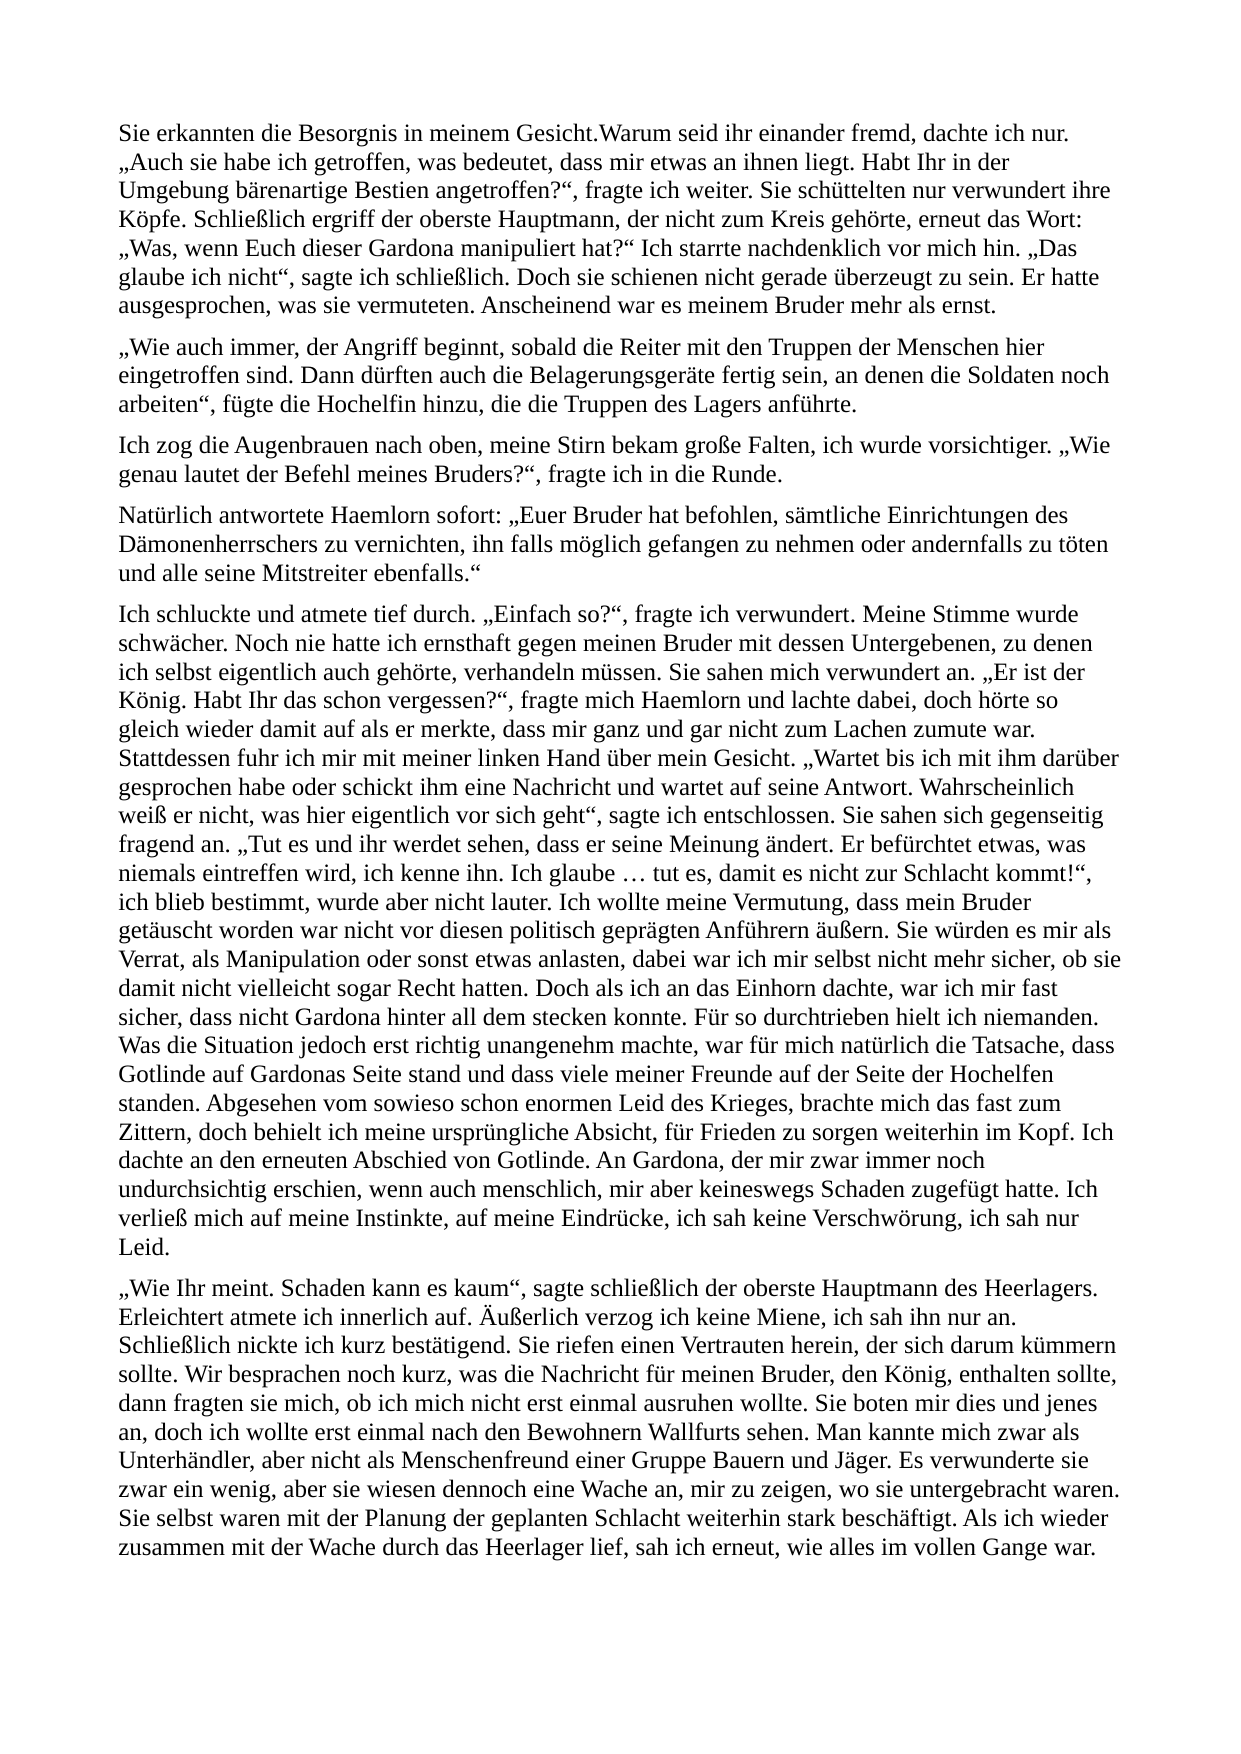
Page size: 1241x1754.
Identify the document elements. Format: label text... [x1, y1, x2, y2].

text „Wie auch immer, der Angriff beginnt, sobald die Reiter mit den Truppen der Menschen hier eingetroffen sind. Dann dürften auch die Belagerungsgeräte fertig sein, an denen die Soldaten noch arbeiten“, fügte die Hochelfin hinzu, die die Truppen des Lagers anführte. [118, 332, 1122, 418]
text „Wie Ihr meint. Schaden kann es kaum“, sagte schließlich der oberste Hauptmann des Heerlagers. Erleichtert atmete ich innerlich auf. Äußerlich verzog ich keine Miene, ich sah ihn nur an. Schließlich nickte ich kurz bestätigend. Sie riefen einen Vertrauten herein, der sich darum kümmern sollte. Wir besprachen noch kurz, was die Nachricht für meinen Bruder, den König, enthalten sollte, dann fragten sie mich, ob ich mich nicht erst einmal ausruhen wollte. Sie boten mir dies und jenes an, doch ich wollte erst einmal nach den Bewohnern Wallfurts sehen. Man kannte mich zwar als Unterhändler, aber nicht als Menschenfreund einer Gruppe Bauern und Jäger. Es verwunderte sie zwar ein wenig, aber sie wiesen dennoch eine Wache an, mir zu zeigen, wo sie untergebracht waren. Sie selbst waren mit der Planung der geplanten Schlacht weiterhin stark beschäftigt. Als ich wieder zusammen mit der Wache durch das Heerlager lief, sah ich erneut, wie alles im vollen Gange war. [118, 1273, 1122, 1561]
text Ich schluckte und atmete tief durch. „Einfach so?“, fragte ich verwundert. Meine Stimme wurde schwächer. Noch nie hatte ich ernsthaft gegen meinen Bruder mit dessen Untergebenen, zu denen ich selbst eigentlich auch gehörte, verhandeln müssen. Sie sahen mich verwundert an. „Er ist der König. Habt Ihr das schon vergessen?“, fragte mich Haemlorn und lachte dabei, doch hörte so gleich wieder damit auf als er merkte, dass mir ganz und gar nicht zum Lachen zumute war. Stattdessen fuhr ich mir mit meiner linken Hand über mein Gesicht. „Wartet bis ich mit ihm darüber gesprochen habe oder schickt ihm eine Nachricht und wartet auf seine Antwort. Wahrscheinlich weiß er nicht, was hier eigentlich vor sich geht“, sagte ich entschlossen. Sie sahen sich gegenseitig fragend an. „Tut es und ihr werdet sehen, dass er seine Meinung ändert. Er befürchtet etwas, was niemals eintreffen wird, ich kenne ihn. Ich glaube … tut es, damit es nicht zur Schlacht kommt!“, ich blieb bestimmt, wurde aber nicht lauter. Ich wollte meine Vermutung, dass mein Bruder getäuscht worden war nicht vor diesen politisch geprägten Anführern äußern. Sie würden es mir als Verrat, als Manipulation oder sonst etwas anlasten, dabei war ich mir selbst nicht mehr sicher, ob sie damit nicht vielleicht sogar Recht hatten. Doch als ich an das Einhorn dachte, war ich mir fast sicher, dass nicht Gardona hinter all dem stecken konnte. Für so durchtrieben hielt ich niemanden. Was die Situation jedoch erst richtig unangenehm machte, war für mich natürlich die Tatsache, dass Gotlinde auf Gardonas Seite stand und dass viele meiner Freunde auf der Seite der Hochelfen standen. Abgesehen vom sowieso schon enormen Leid des Krieges, brachte mich das fast zum Zittern, doch behielt ich meine ursprüngliche Absicht, für Frieden zu sorgen weiterhin im Kopf. Ich dachte an den erneuten Abschied von Gotlinde. An Gardona, der mir zwar immer noch undurchsichtig erschien, wenn auch menschlich, mir aber keineswegs Schaden zugefügt hatte. Ich verließ mich auf meine Instinkte, auf meine Eindrücke, ich sah keine Verschwörung, ich sah nur Leid. [118, 599, 1122, 1261]
text Natürlich antwortete Haemlorn sofort: „Euer Bruder hat befohlen, sämtliche Einrichtungen des Dämonenherrschers zu vernichten, ihn falls möglich gefangen zu nehmen oder andernfalls zu töten und alle seine Mitstreiter ebenfalls.“ [118, 501, 1122, 587]
text Ich zog die Augenbrauen nach oben, meine Stirn bekam große Falten, ich wurde vorsichtiger. „Wie genau lautet der Befehl meines Bruders?“, fragte ich in die Runde. [118, 431, 1122, 488]
text Sie erkannten die Besorgnis in meinem Gesicht.Warum seid ihr einander fremd, dachte ich nur. „Auch sie habe ich getroffen, was bedeutet, dass mir etwas an ihnen liegt. Habt Ihr in der Umgebung bärenartige Bestien angetroffen?“, fragte ich weiter. Sie schüttelten nur verwundert ihre Köpfe. Schließlich ergriff der oberste Hauptmann, der nicht zum Kreis gehörte, erneut das Wort: „Was, wenn Euch dieser Gardona manipuliert hat?“ Ich starrte nachdenklich vor mich hin. „Das glaube ich nicht“, sagte ich schließlich. Doch sie schienen nicht gerade überzeugt zu sein. Er hatte ausgesprochen, was sie vermuteten. Anscheinend war es meinem Bruder mehr als ernst. [118, 118, 1122, 319]
